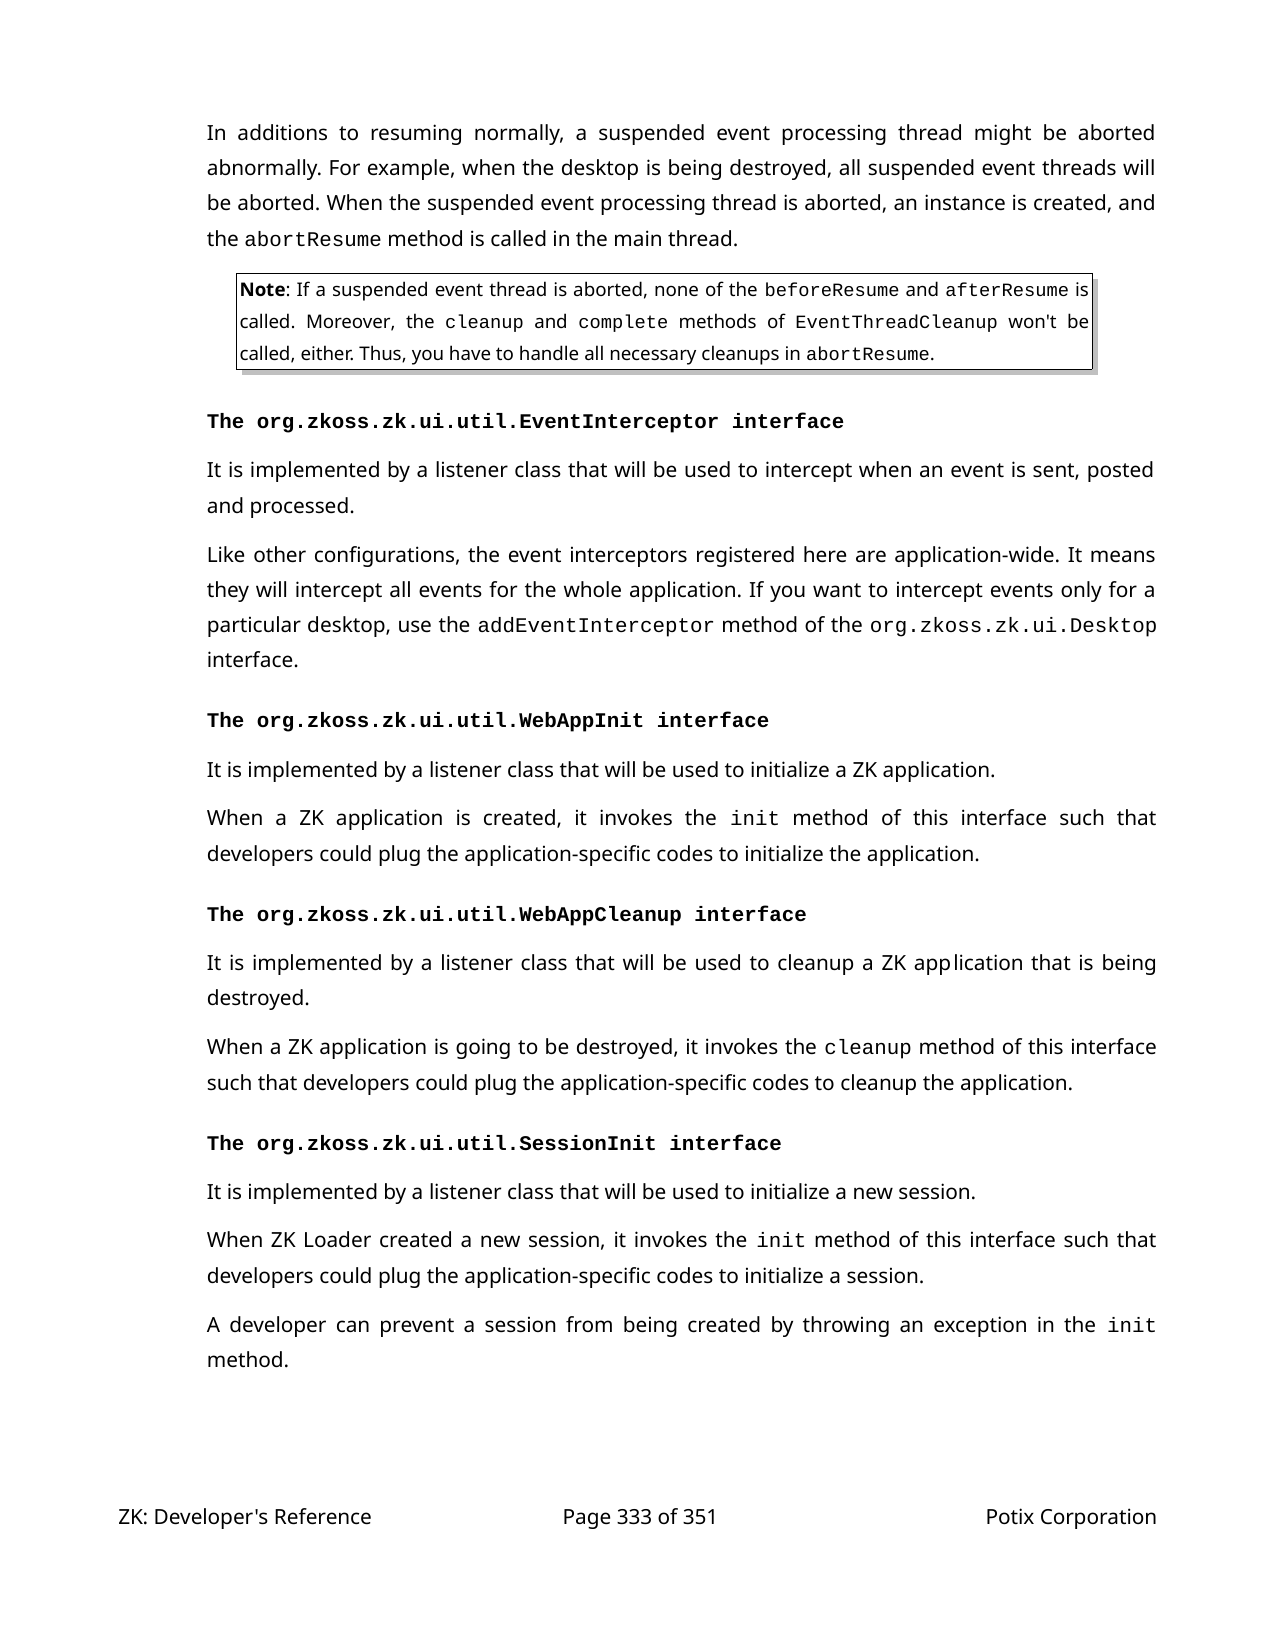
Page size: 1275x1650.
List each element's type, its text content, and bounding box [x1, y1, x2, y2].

text Like other configurations, the event interceptors registered here are application-wide. It means they will intercept all events for the whole application. If you want to intercept events only for a particular desktop, use the addEventInterceptor method of the org.zkoss.zk.ui.Desktop interface. [207, 540, 1157, 674]
text When a ZK application is created, it invokes the init method of this interface such that developers could plug the application-specific codes to initialize the application. [207, 803, 1157, 867]
subtitle The org.zkoss.zk.ui.util.WebAppInit interface [207, 711, 1157, 734]
text When a ZK application is going to be destroyed, it invokes the cleanup method of this interface such that developers could plug the application-specific codes to cleanup the application. [207, 1032, 1157, 1096]
subtitle The org.zkoss.zk.ui.util.WebAppCleanup interface [207, 904, 1157, 927]
text In additions to resuming normally, a suspended event processing thread might be aborted abnormally. For example, when the desktop is being destroyed, all suspended event threads will be aborted. When the suspended event processing thread is aborted, an instance is created, and the abortResume method is called in the main thread. [207, 118, 1157, 252]
text It is implemented by a listener class that will be used to initialize a ZK application. [207, 755, 1157, 783]
text When ZK Loader created a new session, it invokes the init method of this interface such that developers could plug the application-specific codes to initialize a session. [207, 1226, 1157, 1289]
subtitle The org.zkoss.zk.ui.util.SessionInit interface [207, 1133, 1157, 1156]
text It is implemented by a listener class that will be used to initialize a new session. [207, 1177, 1157, 1205]
text It is implemented by a listener class that will be used to intercept when an event is sent, posted and processed. [207, 456, 1157, 519]
text Note: If a suspended event thread is aborted, none of the beforeResume and afterResume is called. Moreover, the cleanup and complete methods of EventThreadCleanup won't be called, either. Thus, you have to handle all necessary cleanups in abortResume. [237, 274, 1092, 369]
text It is implemented by a listener class that will be used to cleanup a ZK application that is being destroyed. [207, 948, 1157, 1012]
text A developer can prevent a session from being created by throwing an exception in the init method. [207, 1310, 1157, 1374]
subtitle The org.zkoss.zk.ui.util.EventInterceptor interface [207, 411, 1157, 435]
